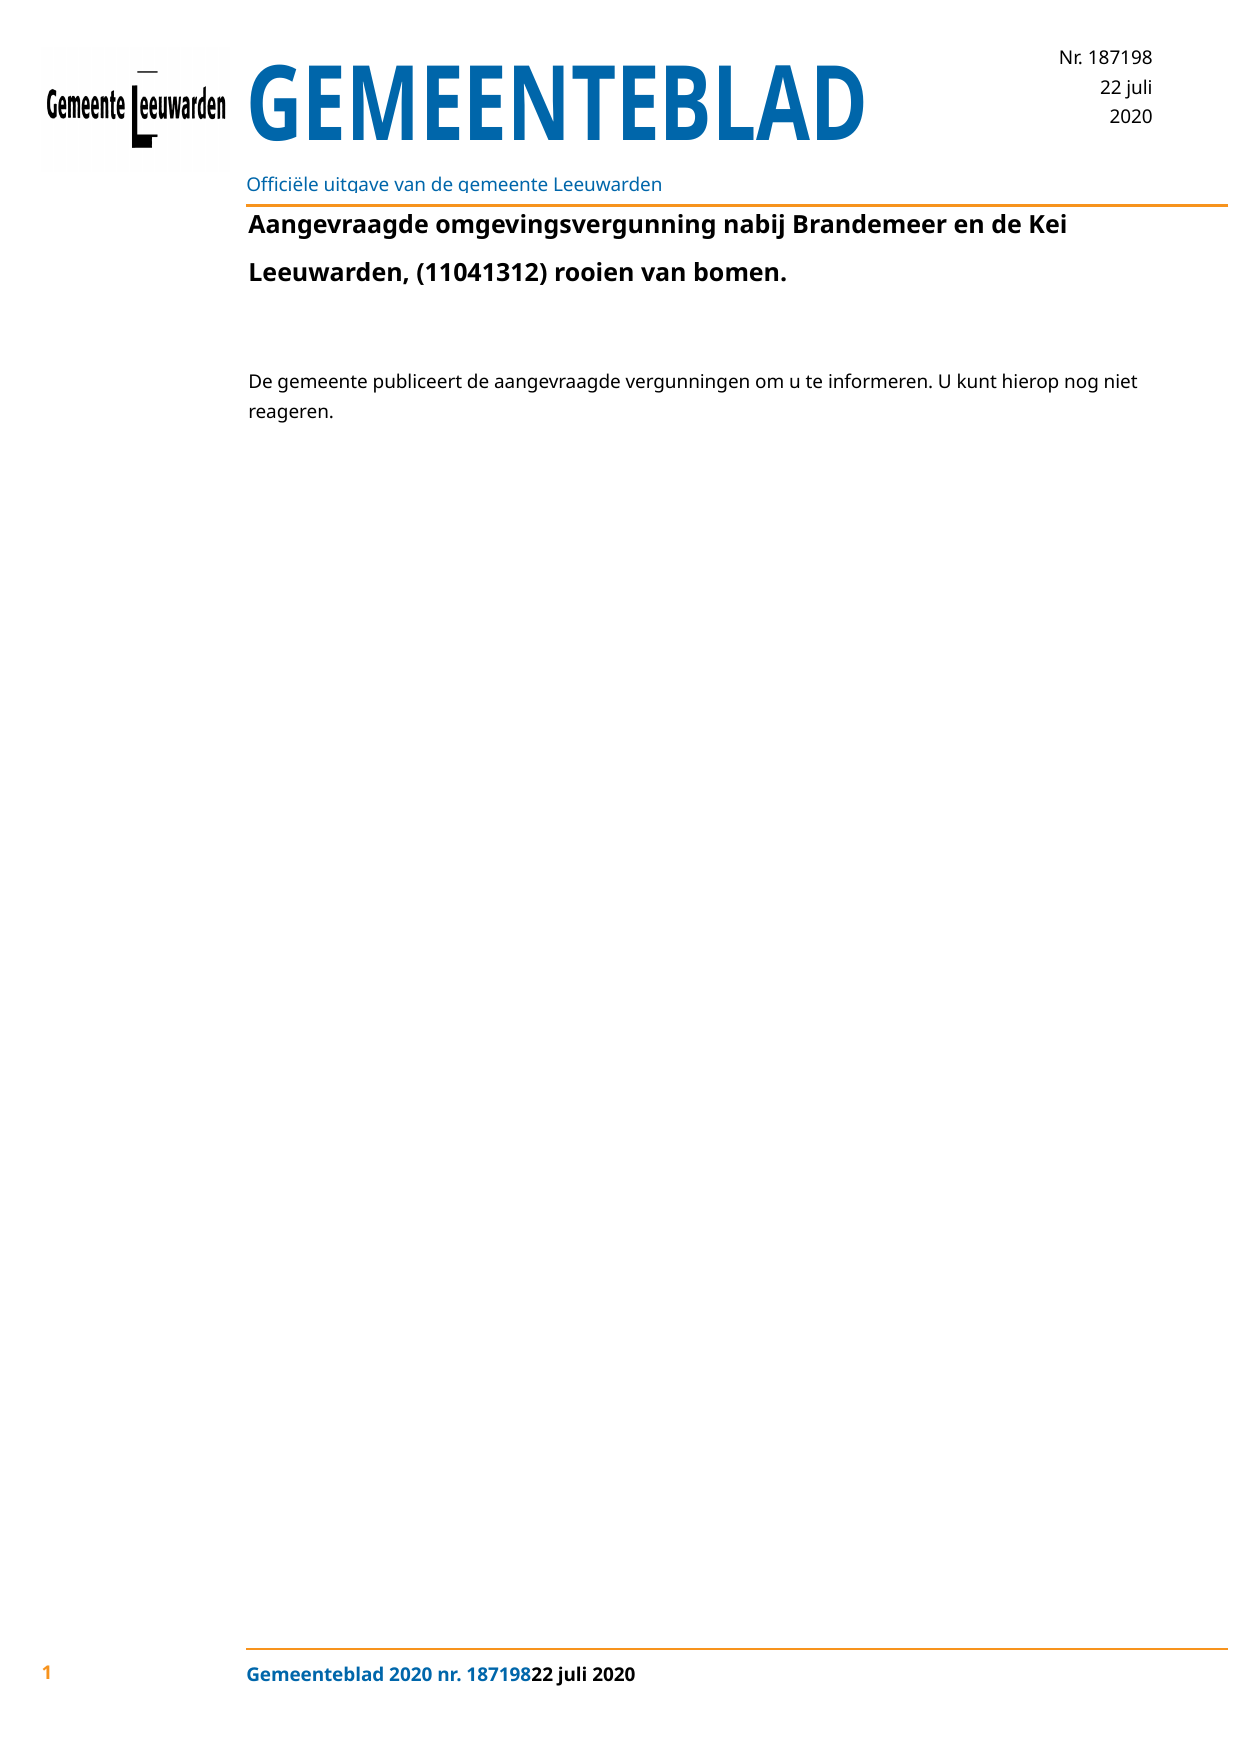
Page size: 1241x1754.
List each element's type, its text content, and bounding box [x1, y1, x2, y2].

text De gemeente publiceert de aangevraagde vergunningen om u te informeren. U kunt hierop nog niet reageren. [248, 368, 1152, 424]
text Aangevraagde omgevingsvergunning nabij Brandemeer en de Kei Leeuwarden, (11041312) rooien van bomen. [248, 207, 1152, 288]
picture [41, 47, 231, 172]
